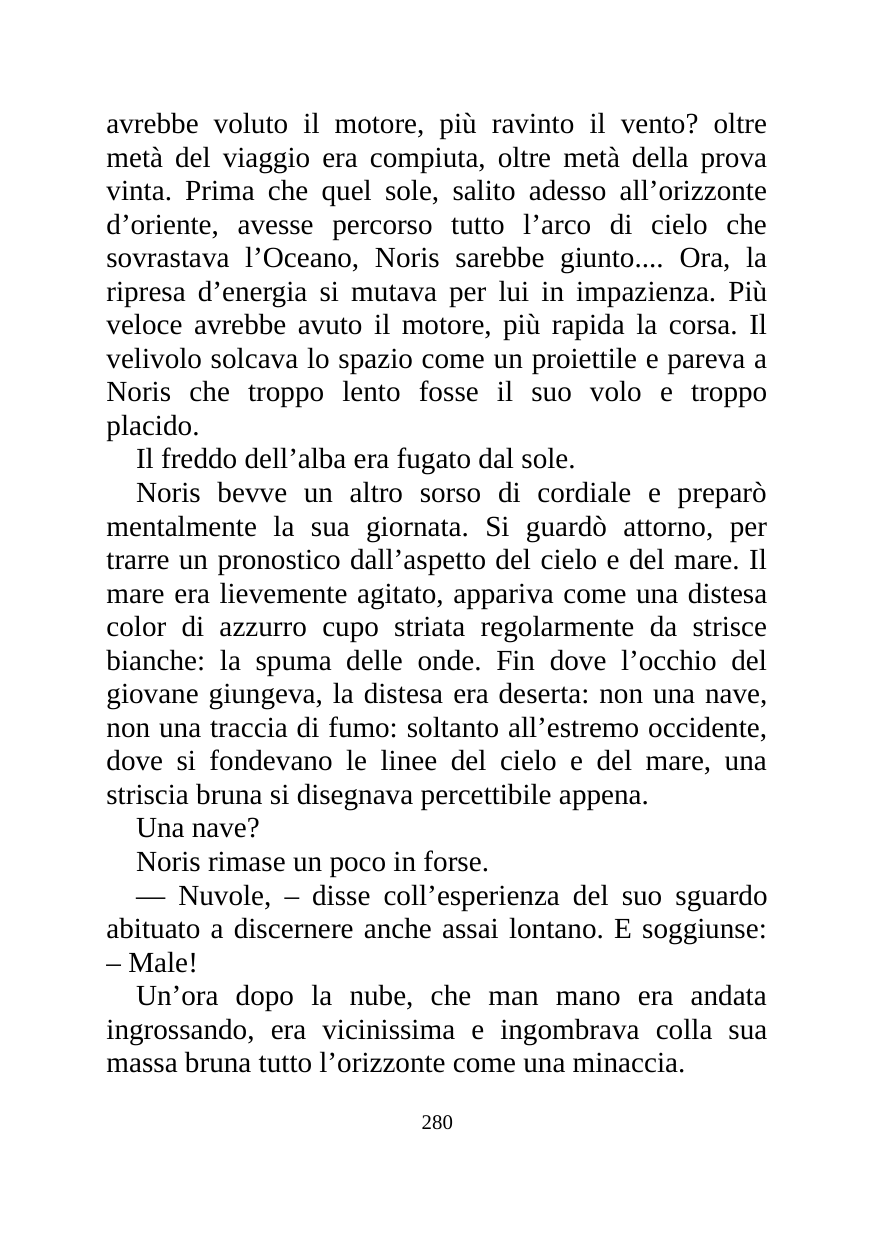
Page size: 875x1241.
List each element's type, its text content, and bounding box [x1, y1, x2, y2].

text — Nuvole, – disse coll’esperienza del suo sguardo abituato a discernere anche assai lontano. E soggiunse: – Male! [106, 878, 768, 978]
text Noris rimase un poco in forse. [106, 844, 768, 878]
text avrebbe voluto il motore, più ravinto il vento? oltre metà del viaggio era compiuta, oltre metà della prova vinta. Prima che quel sole, salito adesso all’orizzonte d’oriente, avesse percorso tutto l’arco di cielo che sovrastava l’Oceano, Noris sarebbe giunto.... Ora, la ripresa d’energia si mutava per lui in impazienza. Più veloce avrebbe avuto il motore, più rapida la corsa. Il velivolo solcava lo spazio come un proiettile e pareva a Noris che troppo lento fosse il suo volo e troppo placido. [106, 106, 768, 442]
text Noris bevve un altro sorso di cordiale e preparò mentalmente la sua giornata. Si guardò attorno, per trarre un pronostico dall’aspetto del cielo e del mare. Il mare era lievemente agitato, appariva come una distesa color di azzurro cupo striata regolarmente da strisce bianche: la spuma delle onde. Fin dove l’occhio del giovane giungeva, la distesa era deserta: non una nave, non una traccia di fumo: soltanto all’estremo occidente, dove si fondevano le linee del cielo e del mare, una striscia bruna si disegnava percettibile appena. [106, 475, 768, 811]
text Una nave? [106, 811, 768, 844]
text Un’ora dopo la nube, che man mano era andata ingrossando, era vicinissima e ingombrava colla sua massa bruna tutto l’orizzonte come una minaccia. [106, 978, 768, 1079]
text Il freddo dell’alba era fugato dal sole. [106, 442, 768, 475]
